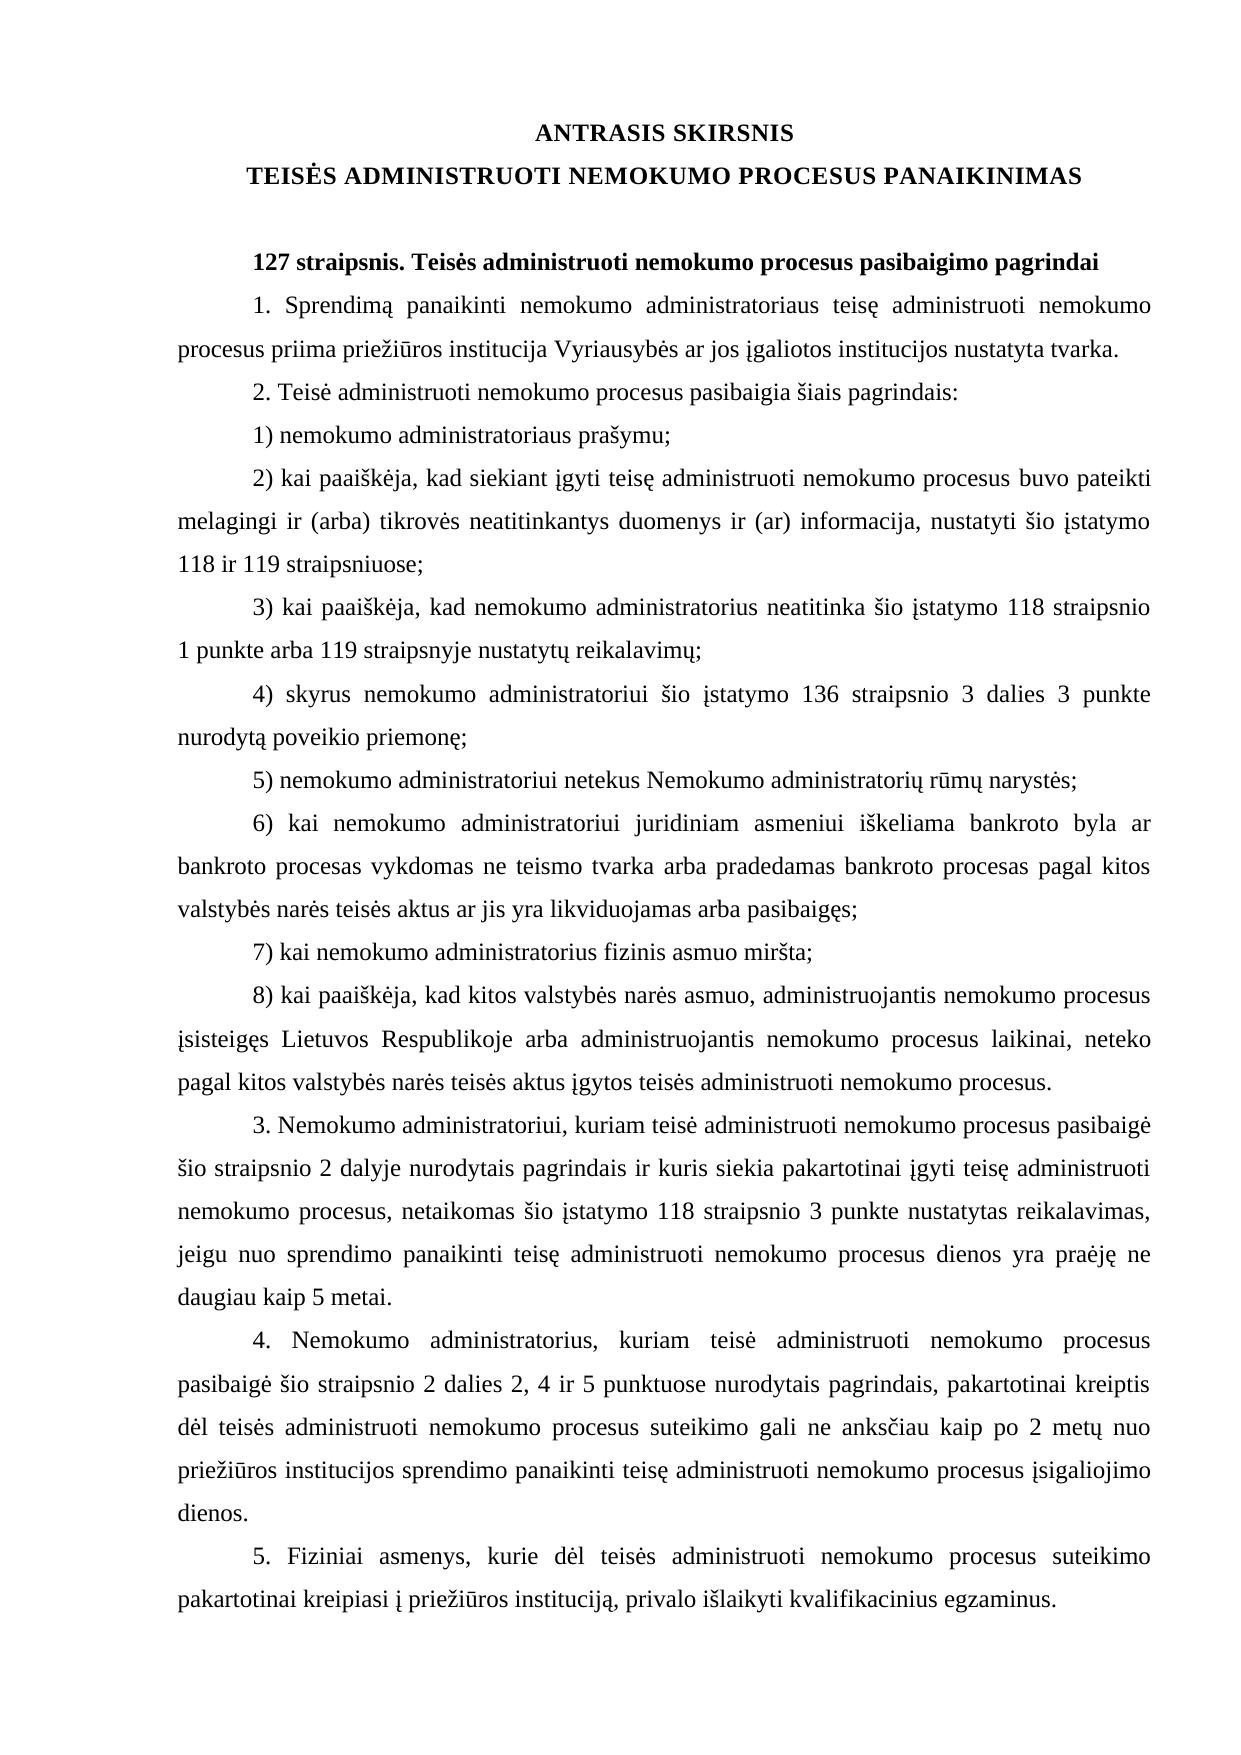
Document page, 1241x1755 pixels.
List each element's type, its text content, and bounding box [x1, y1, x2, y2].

text 4) skyrus nemokumo administratoriui šio įstatymo 136 straipsnio 3 dalies 3 punkte nurodytą poveikio priemonę; [177, 679, 1152, 751]
text 4. Nemokumo administratorius, kuriam teisė administruoti nemokumo procesus pasibaigė šio straipsnio 2 dalies 2, 4 ir 5 punktuose nurodytais pagrindais, pakartotinai kreiptis dėl teisės administruoti nemokumo procesus suteikimo gali ne anksčiau kaip po 2 metų nuo priežiūros institucijos sprendimo panaikinti teisę administruoti nemokumo procesus įsigaliojimo dienos. [177, 1326, 1152, 1527]
text ANTRASIS SKIRSNIS [177, 118, 1152, 147]
text 8) kai paaiškėja, kad kitos valstybės narės asmuo, administruojantis nemokumo procesus įsisteigęs Lietuvos Respublikoje arba administruojantis nemokumo procesus laikinai, neteko pagal kitos valstybės narės teisės aktus įgytos teisės administruoti nemokumo procesus. [177, 981, 1152, 1096]
text 5) nemokumo administratoriui netekus Nemokumo administratorių rūmų narystės; [177, 765, 1152, 794]
text 7) kai nemokumo administratorius fizinis asmuo miršta; [177, 937, 1152, 966]
text 127 straipsnis. Teisės administruoti nemokumo procesus pasibaigimo pagrindai [177, 247, 1152, 276]
text 3) kai paaiškėja, kad nemokumo administratorius neatitinka šio įstatymo 118 straipsnio 1 punkte arba 119 straipsnyje nustatytų reikalavimų; [177, 592, 1152, 664]
text 2) kai paaiškėja, kad siekiant įgyti teisę administruoti nemokumo procesus buvo pateikti melagingi ir (arba) tikrovės neatitinkantys duomenys ir (ar) informacija, nustatyti šio įstatymo 118 ir 119 straipsniuose; [177, 463, 1152, 578]
text 3. Nemokumo administratoriui, kuriam teisė administruoti nemokumo procesus pasibaigė šio straipsnio 2 dalyje nurodytais pagrindais ir kuris siekia pakartotinai įgyti teisę administruoti nemokumo procesus, netaikomas šio įstatymo 118 straipsnio 3 punkte nustatytas reikalavimas, jeigu nuo sprendimo panaikinti teisę administruoti nemokumo procesus dienos yra praėję ne daugiau kaip 5 metai. [177, 1110, 1152, 1311]
text 5. Fiziniai asmenys, kurie dėl teisės administruoti nemokumo procesus suteikimo pakartotinai kreipiasi į priežiūros instituciją, privalo išlaikyti kvalifikacinius egzaminus. [177, 1541, 1152, 1613]
text TEISĖS ADMINISTRUOTI NEMOKUMO PROCESUS PANAIKINIMAS [177, 161, 1152, 190]
text 1. Sprendimą panaikinti nemokumo administratoriaus teisę administruoti nemokumo procesus priima priežiūros institucija Vyriausybės ar jos įgaliotos institucijos nustatyta tvarka. [177, 291, 1152, 362]
text 1) nemokumo administratoriaus prašymu; [177, 420, 1152, 449]
text 2. Teisė administruoti nemokumo procesus pasibaigia šiais pagrindais: [177, 377, 1152, 406]
text 6) kai nemokumo administratoriui juridiniam asmeniui iškeliama bankroto byla ar bankroto procesas vykdomas ne teismo tvarka arba pradedamas bankroto procesas pagal kitos valstybės narės teisės aktus ar jis yra likviduojamas arba pasibaigęs; [177, 808, 1152, 923]
